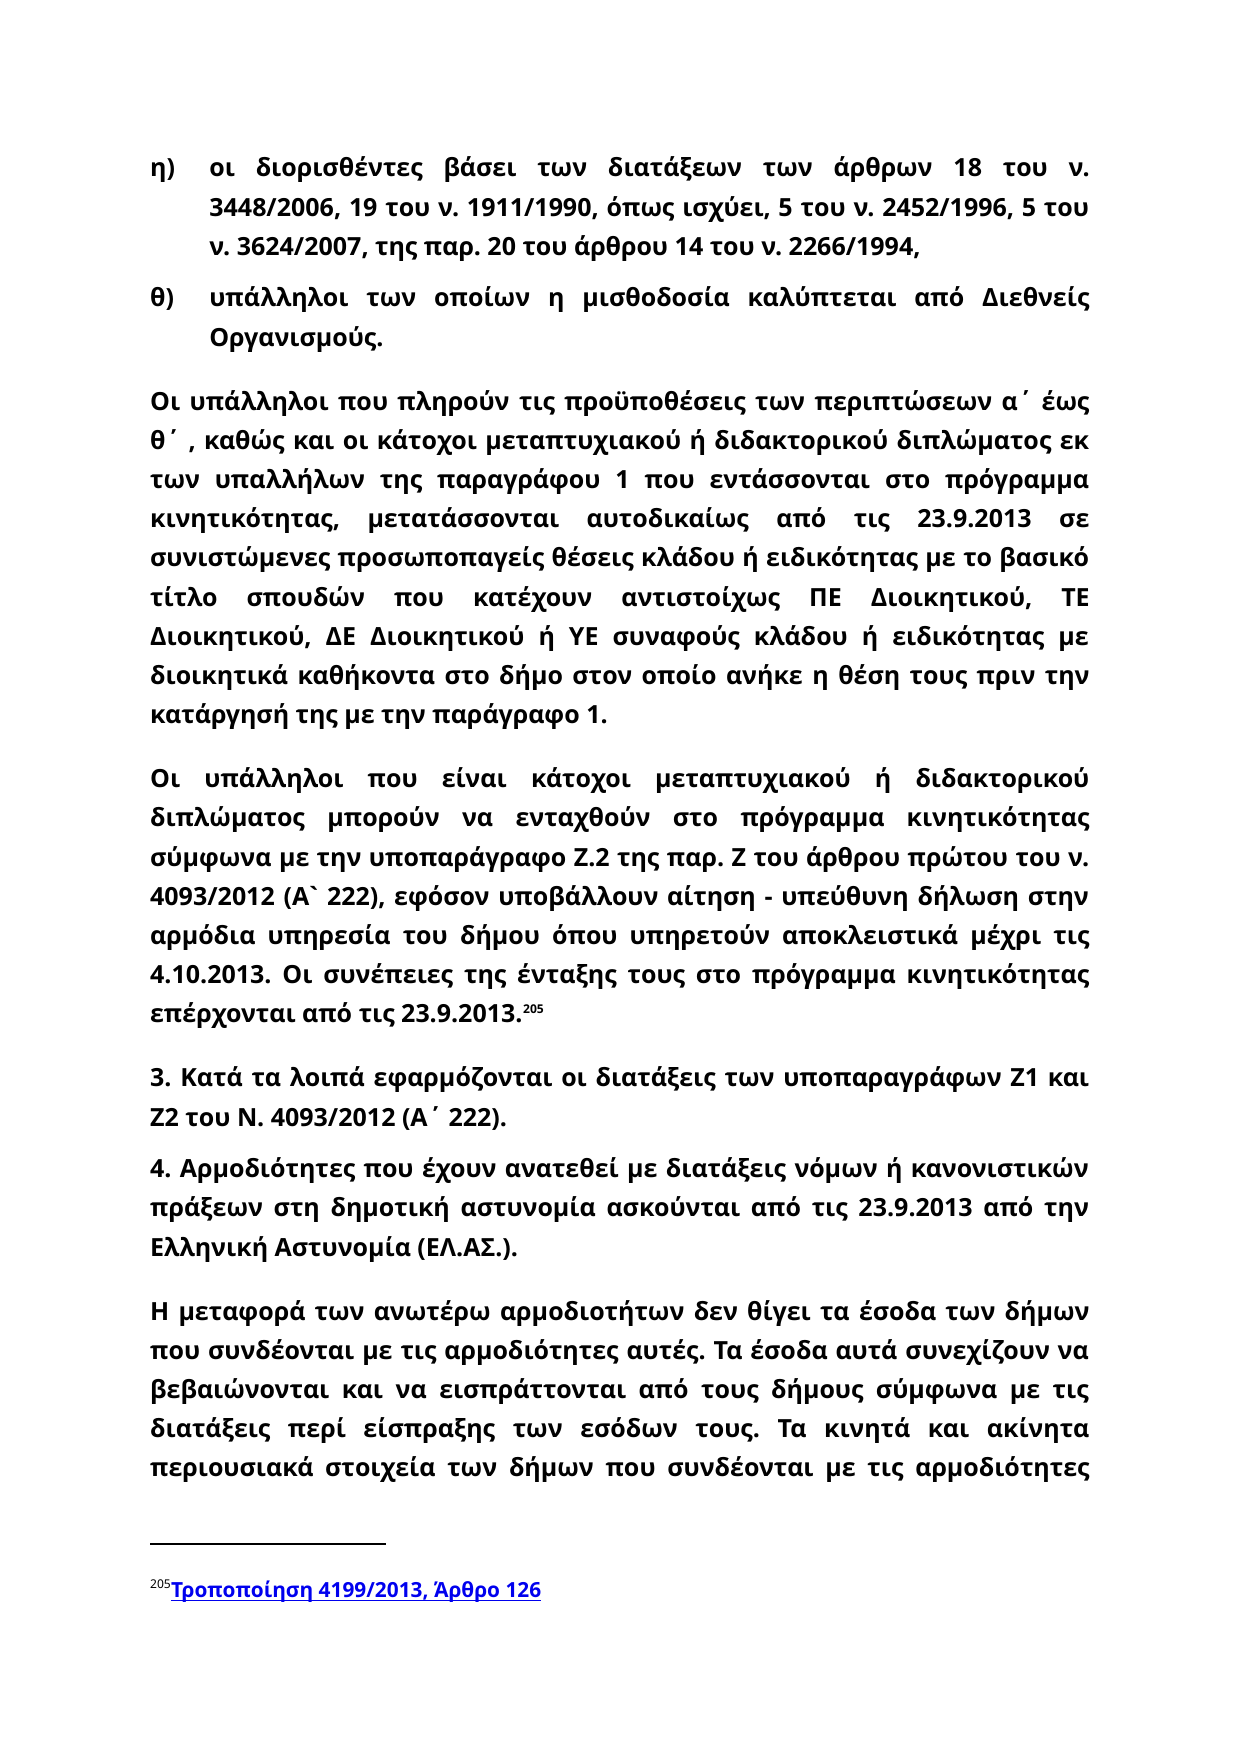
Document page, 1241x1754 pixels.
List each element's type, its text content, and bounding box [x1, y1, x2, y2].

list θ) υπάλληλοι των οποίων η μισθοδοσία καλύπτεται από Διεθνείς Οργανισμούς. [150, 280, 1090, 353]
text 3. Κατά τα λοιπά εφαρμόζονται οι διατάξεις των υποπαραγράφων Ζ1 και Ζ2 του Ν. 4093/2012 (Α΄ 222). [150, 1060, 1090, 1133]
text Τροποποίηση 4199/2013, Άρθρο 126 [150, 1576, 1090, 1604]
list η) οι διορισθέντες βάσει των διατάξεων των άρθρων 18 του ν. 3448/2006, 19 του ν. 1911/1990, όπως ισχύει, 5 του ν. 2452/1996, 5 του ν. 3624/2007, της παρ. 20 του άρθρου 14 του ν. 2266/1994, [150, 150, 1090, 262]
text Οι υπάλληλοι που πληρούν τις προϋποθέσεις των περιπτώσεων α΄ έως θ΄ , καθώς και οι κάτοχοι μεταπτυχιακού ή διδακτορικού διπλώματος εκ των υπαλλήλων της παραγράφου 1 που εντάσσονται στο πρόγραμμα κινητικότητας, μετατάσσονται αυτοδικαίως από τις 23.9.2013 σε συνιστώμενες προσωποπαγείς θέσεις κλάδου ή ειδικότητας με το βασικό τίτλο σπουδών που κατέχουν αντιστοίχως ΠΕ Διοικητικού, ΤΕ Διοικητικού, ΔΕ Διοικητικού ή ΥΕ συναφούς κλάδου ή ειδικότητας με διοικητικά καθήκοντα στο δήμο στον οποίο ανήκε η θέση τους πριν την κατάργησή της με την παράγραφο 1. [150, 383, 1090, 731]
text 4. Αρμοδιότητες που έχουν ανατεθεί με διατάξεις νόμων ή κανονιστικών πράξεων στη δημοτική αστυνομία ασκούνται από τις 23.9.2013 από την Ελληνική Αστυνομία (ΕΛ.ΑΣ.). [150, 1151, 1090, 1263]
text Η μεταφορά των ανωτέρω αρμοδιοτήτων δεν θίγει τα έσοδα των δήμων που συνδέονται με τις αρμοδιότητες αυτές. Τα έσοδα αυτά συνεχίζουν να βεβαιώνονται και να εισπράττονται από τους δήμους σύμφωνα με τις διατάξεις περί είσπραξης των εσόδων τους. Τα κινητά και ακίνητα περιουσιακά στοιχεία των δήμων που συνδέονται με τις αρμοδιότητες [150, 1293, 1090, 1484]
text Οι υπάλληλοι που είναι κάτοχοι μεταπτυχιακού ή διδακτορικού διπλώματος μπορούν να ενταχθούν στο πρόγραμμα κινητικότητας σύμφωνα με την υποπαράγραφο Ζ.2 της παρ. Ζ του άρθρου πρώτου του ν. 4093/2012 (Α` 222), εφόσον υποβάλλουν αίτηση - υπεύθυνη δήλωση στην αρμόδια υπηρεσία του δήμου όπου υπηρετούν αποκλειστικά μέχρι τις 4.10.2013. Οι συνέπειες της ένταξης τους στο πρόγραμμα κινητικότητας επέρχονται από τις 23.9.2013. [150, 761, 1090, 1030]
